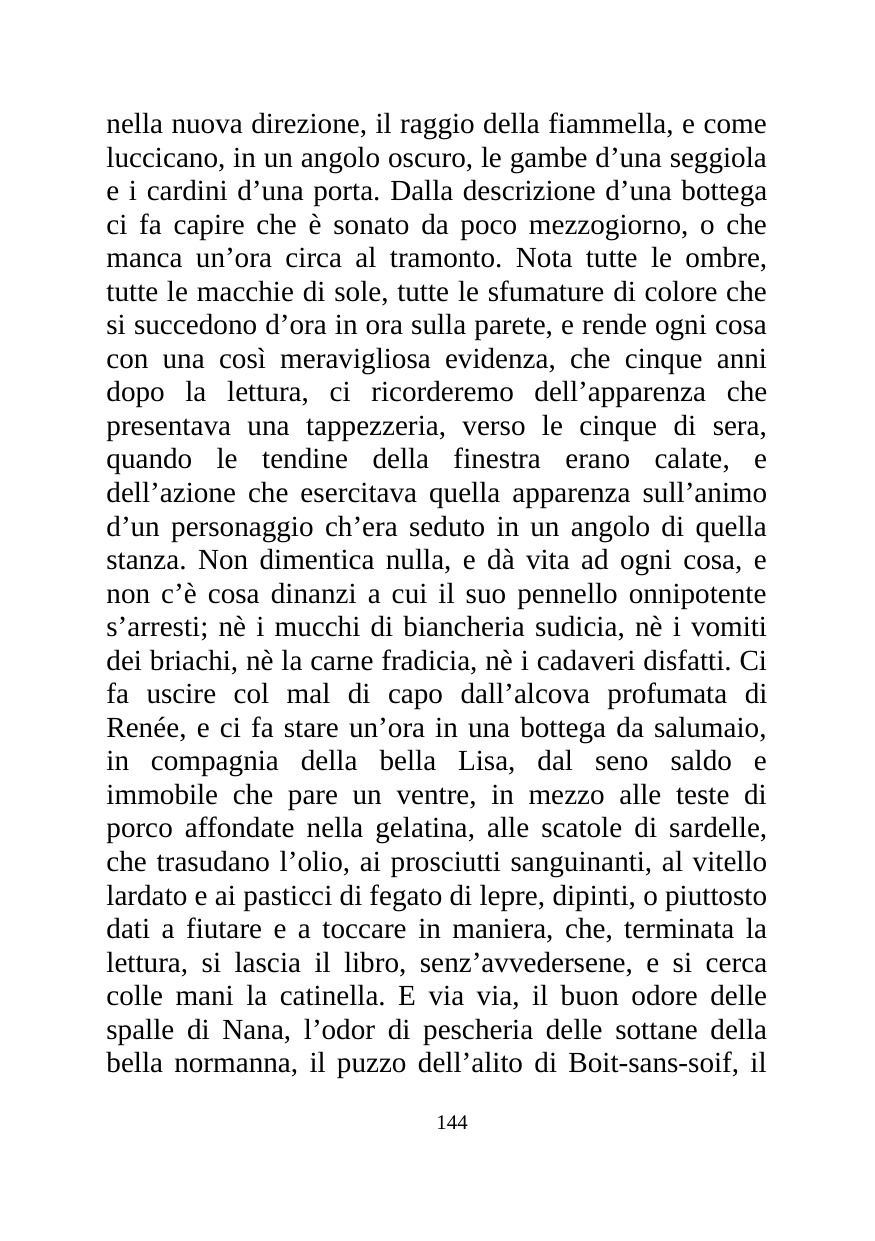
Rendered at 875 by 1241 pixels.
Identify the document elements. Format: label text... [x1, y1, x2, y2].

text nella nuova direzione, il raggio della fiammella, e come luccicano, in un angolo oscuro, le gambe d’una seggiola e i cardini d’una porta. Dalla descrizione d’una bottega ci fa capire che è sonato da poco mezzogiorno, o che manca un’ora circa al tramonto. Nota tutte le ombre, tutte le macchie di sole, tutte le sfumature di colore che si succedono d’ora in ora sulla parete, e rende ogni cosa con una così meravigliosa evidenza, che cinque anni dopo la lettura, ci ricorderemo dell’apparenza che presentava una tappezzeria, verso le cinque di sera, quando le tendine della finestra erano calate, e dell’azione che esercitava quella apparenza sull’animo d’un personaggio ch’era seduto in un angolo di quella stanza. Non dimentica nulla, e dà vita ad ogni cosa, e non c’è cosa dinanzi a cui il suo pennello onnipotente s’arresti; nè i mucchi di biancheria sudicia, nè i vomiti dei briachi, nè la carne fradicia, nè i cadaveri disfatti. Ci fa uscire col mal di capo dall’alcova profumata di Renée, e ci fa stare un’ora in una bottega da salumaio, in compagnia della bella Lisa, dal seno saldo e immobile che pare un ventre, in mezzo alle teste di porco affondate nella gelatina, alle scatole di sardelle, che trasudano l’olio, ai prosciutti sanguinanti, al vitello lardato e ai pasticci di fegato di lepre, dipinti, o piuttosto dati a fiutare e a toccare in maniera, che, terminata la lettura, si lascia il libro, senz’avvedersene, e si cerca colle mani la catinella. E via via, il buon odore delle spalle di Nana, l’odor di pescheria delle sottane della bella normanna, il puzzo dell’alito di Boit-sans-soif, il [106, 106, 768, 1079]
